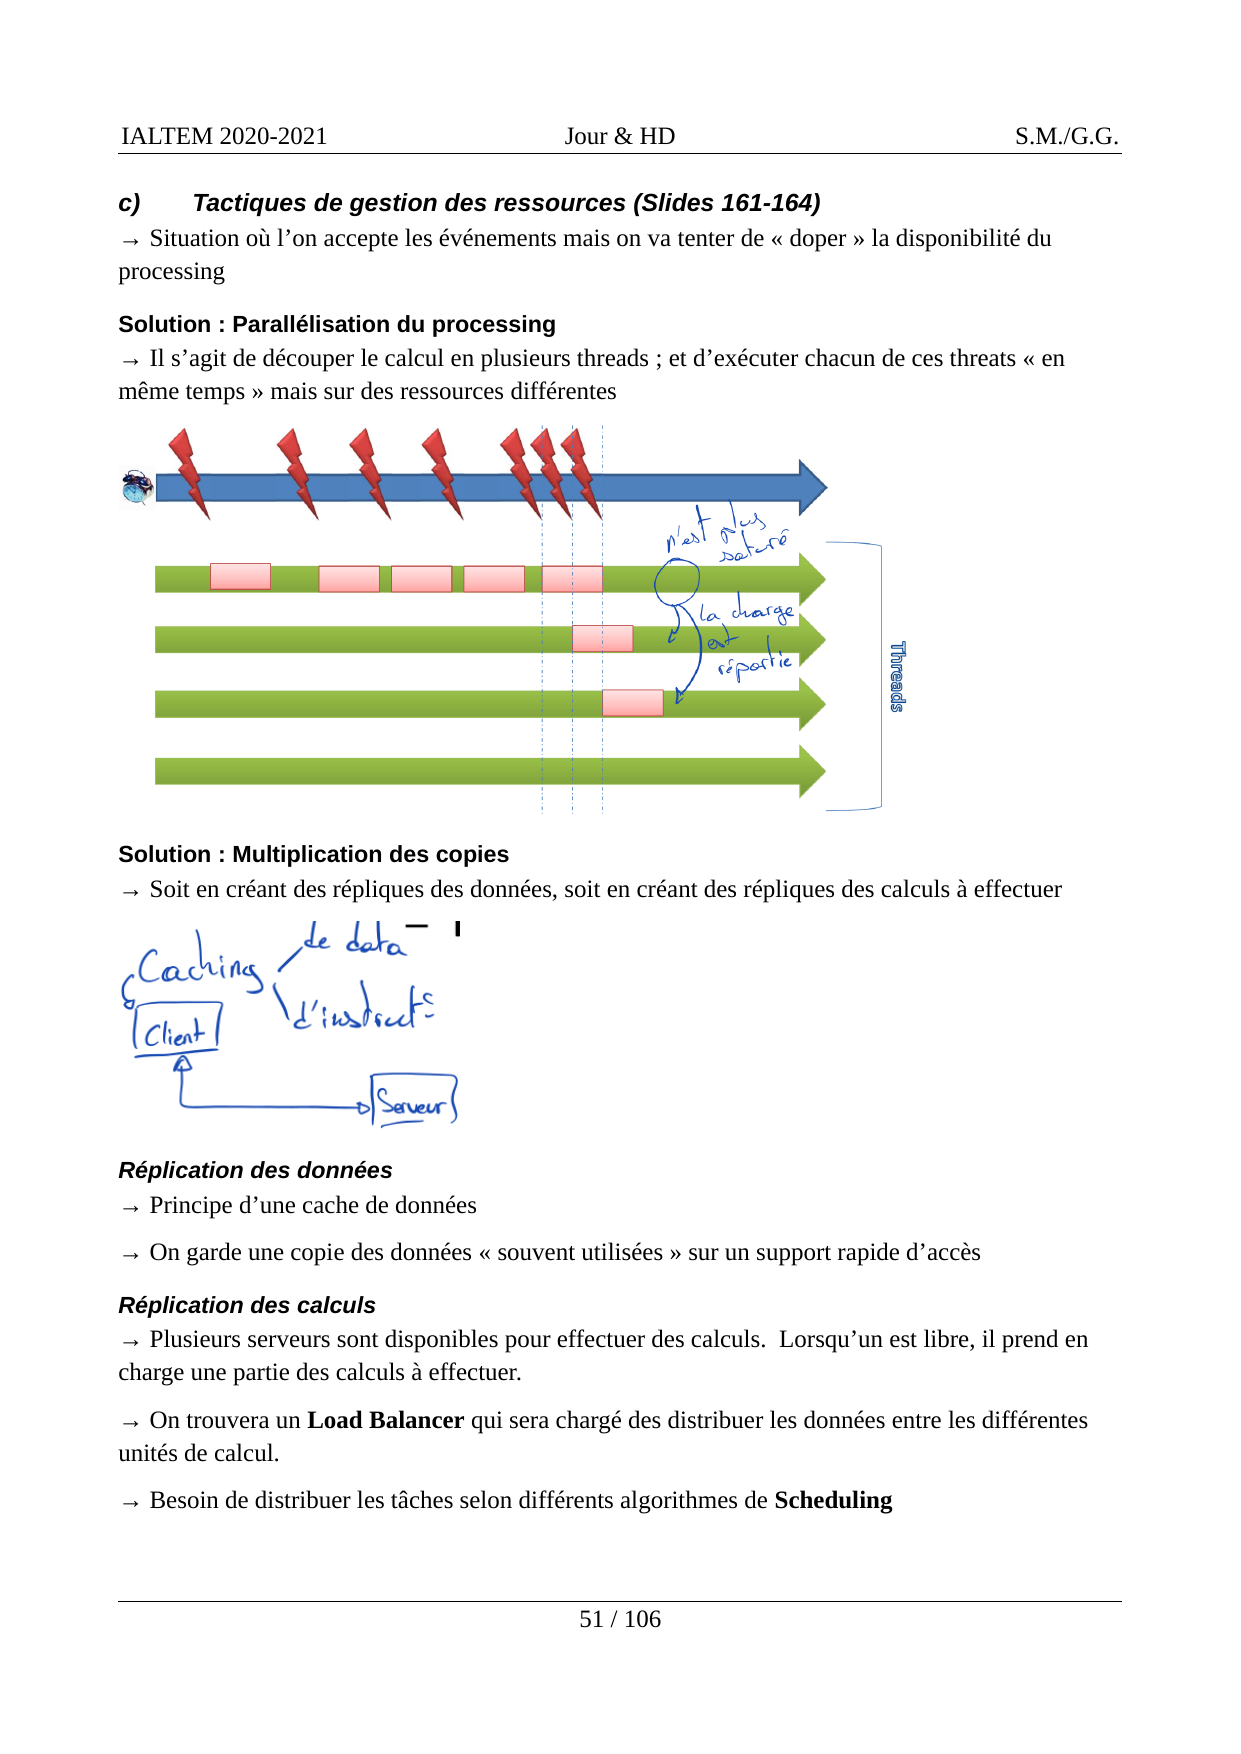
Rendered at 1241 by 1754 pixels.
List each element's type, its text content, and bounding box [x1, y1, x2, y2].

subtitle Solution : Multiplication des copies [118, 841, 1122, 867]
subtitle Réplication des calculs [118, 1291, 1122, 1318]
subtitle Réplication des données [118, 1157, 1122, 1183]
text → On garde une copie des données « souvent utilisées » sur un support rapide d’accès [118, 1237, 1122, 1266]
picture [118, 921, 460, 1132]
picture [118, 423, 907, 816]
text → On trouvera un Load Balancer qui sera chargé des distribuer les données entre les différentes unités de calcul. [118, 1405, 1122, 1467]
text → Il s’agit de découper le calcul en plusieurs threads ; et d’exécuter chacun de ces threats « en même temps » mais sur des ressources différentes [118, 343, 1122, 405]
subtitle Tactiques de gestion des ressources (Slides 161-164) [118, 188, 1122, 217]
text → Principe d’une cache de données [118, 1190, 1122, 1218]
subtitle Solution : Parallélisation du processing [118, 310, 1122, 337]
text → Soit en créant des répliques des données, soit en créant des répliques des calculs à effectuer [118, 874, 1122, 902]
text → Situation où l’on accepte les événements mais on va tenter de « doper » la disponibilité du processing [118, 223, 1122, 285]
text → Besoin de distribuer les tâches selon différents algorithmes de Scheduling [118, 1485, 1122, 1514]
text → Plusieurs serveurs sont disponibles pour effectuer des calculs. Lorsqu’un est libre, il prend en charge une partie des calculs à effectuer. [118, 1324, 1122, 1386]
